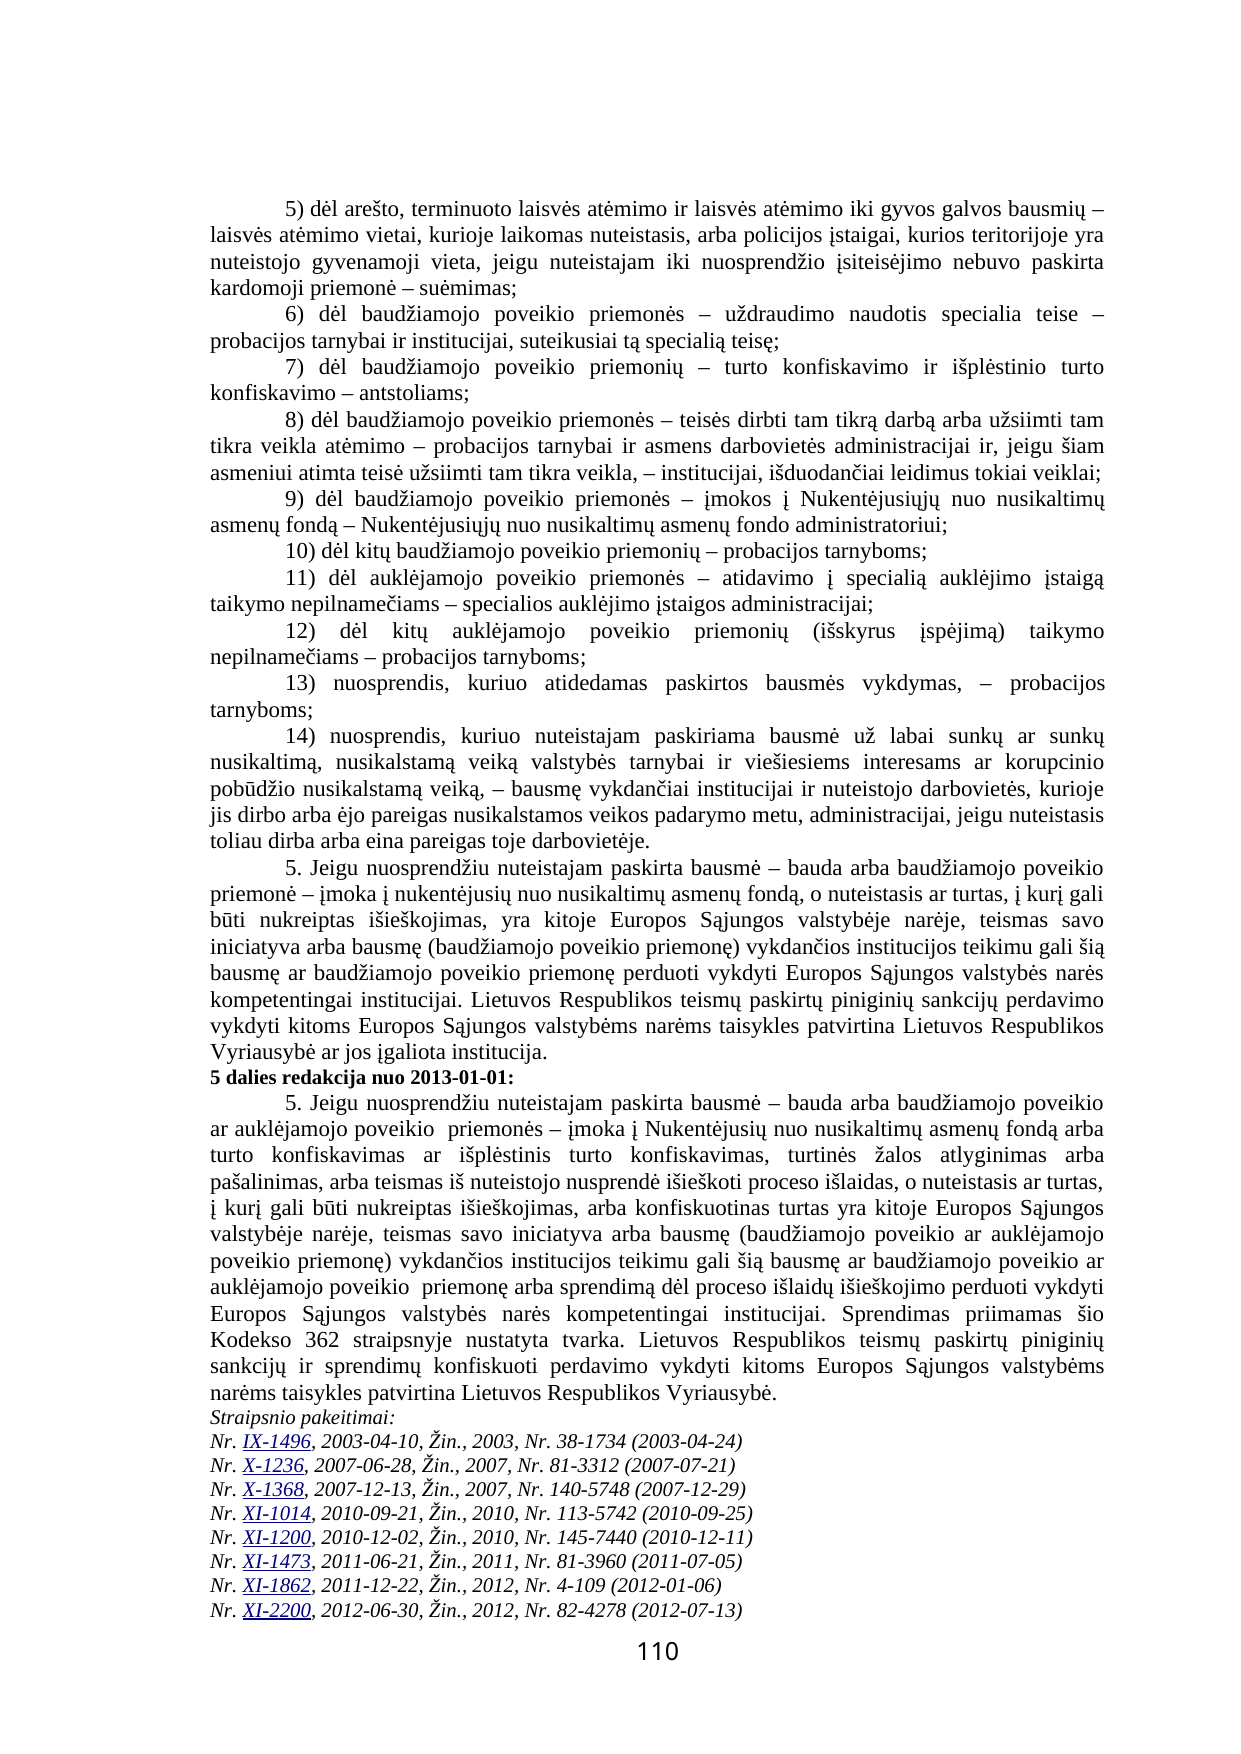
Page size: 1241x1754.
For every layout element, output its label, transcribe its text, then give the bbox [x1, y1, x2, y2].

text 5 dalies redakcija nuo 2013-01-01: [210, 1065, 1106, 1089]
text Nr. XI-1473, 2011-06-21, Žin., 2011, Nr. 81-3960 (2011-07-05) [210, 1549, 1106, 1573]
text 5. Jeigu nuosprendžiu nuteistajam paskirta bausmė – bauda arba baudžiamojo poveikio ar auklėjamojo poveikio priemonės – įmoka į Nukentėjusių nuo nusikaltimų asmenų fondą arba turto konfiskavimas ar išplėstinis turto konfiskavimas, turtinės žalos atlyginimas arba pašalinimas, arba teismas iš nuteistojo nusprendė išieškoti proceso išlaidas, o nuteistasis ar turtas, į kurį gali būti nukreiptas išieškojimas, arba konfiskuotinas turtas yra kitoje Europos Sąjungos valstybėje narėje, teismas savo iniciatyva arba bausmę (baudžiamojo poveikio ar auklėjamojo poveikio priemonę) vykdančios institucijos teikimu gali šią bausmę ar baudžiamojo poveikio ar auklėjamojo poveikio priemonę arba sprendimą dėl proceso išlaidų išieškojimo perduoti vykdyti Europos Sąjungos valstybės narės kompetentingai institucijai. Sprendimas priimamas šio Kodekso 362 straipsnyje nustatyta tvarka. Lietuvos Respublikos teismų paskirtų piniginių sankcijų ir sprendimų konfiskuoti perdavimo vykdyti kitoms Europos Sąjungos valstybėms narėms taisykles patvirtina Lietuvos Respublikos Vyriausybė. [210, 1089, 1106, 1405]
text 5) dėl arešto, terminuoto laisvės atėmimo ir laisvės atėmimo iki gyvos galvos bausmių – laisvės atėmimo vietai, kurioje laikomas nuteistasis, arba policijos įstaigai, kurios teritorijoje yra nuteistojo gyvenamoji vieta, jeigu nuteistajam iki nuosprendžio įsiteisėjimo nebuvo paskirta kardomoji priemonė – suėmimas; [210, 195, 1106, 300]
text Nr. X-1368, 2007-12-13, Žin., 2007, Nr. 140-5748 (2007-12-29) [210, 1477, 1106, 1501]
text Nr. X-1236, 2007-06-28, Žin., 2007, Nr. 81-3312 (2007-07-21) [210, 1453, 1106, 1477]
text 7) dėl baudžiamojo poveikio priemonių – turto konfiskavimo ir išplėstinio turto konfiskavimo – antstoliams; [210, 353, 1106, 406]
text 14) nuosprendis, kuriuo nuteistajam paskiriama bausmė už labai sunkų ar sunkų nusikaltimą, nusikalstamą veiką valstybės tarnybai ir viešiesiems interesams ar korupcinio pobūdžio nusikalstamą veiką, – bausmę vykdančiai institucijai ir nuteistojo darbovietės, kurioje jis dirbo arba ėjo pareigas nusikalstamos veikos padarymo metu, administracijai, jeigu nuteistasis toliau dirba arba eina pareigas toje darbovietėje. [210, 722, 1106, 854]
text 9) dėl baudžiamojo poveikio priemonės – įmokos į Nukentėjusiųjų nuo nusikaltimų asmenų fondą – Nukentėjusiųjų nuo nusikaltimų asmenų fondo administratoriui; [210, 485, 1106, 538]
text 6) dėl baudžiamojo poveikio priemonės – uždraudimo naudotis specialia teise – probacijos tarnybai ir institucijai, suteikusiai tą specialią teisę; [210, 300, 1106, 353]
text Nr. XI-1862, 2011-12-22, Žin., 2012, Nr. 4-109 (2012-01-06) [210, 1573, 1106, 1597]
text 8) dėl baudžiamojo poveikio priemonės – teisės dirbti tam tikrą darbą arba užsiimti tam tikra veikla atėmimo – probacijos tarnybai ir asmens darbovietės administracijai ir, jeigu šiam asmeniui atimta teisė užsiimti tam tikra veikla, – institucijai, išduodančiai leidimus tokiai veiklai; [210, 406, 1106, 485]
text 5. Jeigu nuosprendžiu nuteistajam paskirta bausmė – bauda arba baudžiamojo poveikio priemonė – įmoka į nukentėjusių nuo nusikaltimų asmenų fondą, o nuteistasis ar turtas, į kurį gali būti nukreiptas išieškojimas, yra kitoje Europos Sąjungos valstybėje narėje, teismas savo iniciatyva arba bausmę (baudžiamojo poveikio priemonę) vykdančios institucijos teikimu gali šią bausmę ar baudžiamojo poveikio priemonę perduoti vykdyti Europos Sąjungos valstybės narės kompetentingai institucijai. Lietuvos Respublikos teismų paskirtų piniginių sankcijų perdavimo vykdyti kitoms Europos Sąjungos valstybėms narėms taisykles patvirtina Lietuvos Respublikos Vyriausybė ar jos įgaliota institucija. [210, 854, 1106, 1065]
text 10) dėl kitų baudžiamojo poveikio priemonių – probacijos tarnyboms; [210, 538, 1106, 564]
text Nr. IX-1496, 2003-04-10, Žin., 2003, Nr. 38-1734 (2003-04-24) [210, 1429, 1106, 1453]
text 11) dėl auklėjamojo poveikio priemonės – atidavimo į specialią auklėjimo įstaigą taikymo nepilnamečiams – specialios auklėjimo įstaigos administracijai; [210, 564, 1106, 617]
text Nr. XI-1014, 2010-09-21, Žin., 2010, Nr. 113-5742 (2010-09-25) [210, 1501, 1106, 1525]
text 12) dėl kitų auklėjamojo poveikio priemonių (išskyrus įspėjimą) taikymo nepilnamečiams – probacijos tarnyboms; [210, 617, 1106, 669]
text Straipsnio pakeitimai: [210, 1405, 1106, 1429]
text Nr. XI-2200, 2012-06-30, Žin., 2012, Nr. 82-4278 (2012-07-13) [210, 1597, 1106, 1622]
text 13) nuosprendis, kuriuo atidedamas paskirtos bausmės vykdymas, – probacijos tarnyboms; [210, 669, 1106, 722]
text Nr. XI-1200, 2010-12-02, Žin., 2010, Nr. 145-7440 (2010-12-11) [210, 1525, 1106, 1549]
